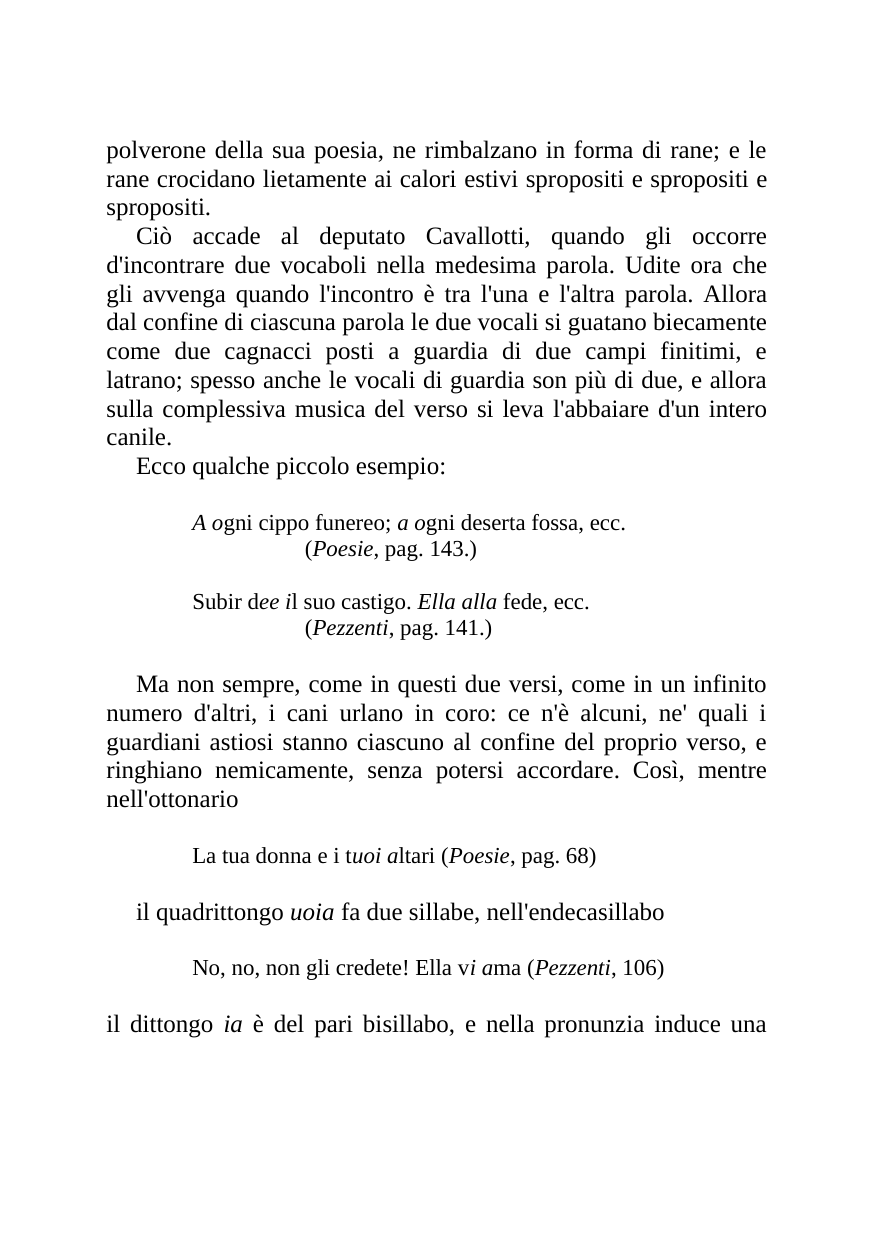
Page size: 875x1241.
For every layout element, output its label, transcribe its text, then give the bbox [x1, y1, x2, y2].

text il quadrittongo uoia fa due sillabe, nell'endecasillabo [106, 897, 768, 926]
text Ma non sempre, come in questi due versi, come in un infinito numero d'altri, i cani urlano in coro: ce n'è alcuni, ne' quali i guardiani astiosi stanno ciascuno al confine del proprio verso, e ringhiano nemicamente, senza potersi accordare. Così, mentre nell'ottonario [106, 669, 768, 813]
text A ogni cippo funereo; a ogni deserta fossa, ecc. [162, 509, 768, 535]
text No, no, non gli credete! Ella vi ama (Pezzenti, 106) [162, 954, 768, 981]
text il dittongo ia è del pari bisillabo, e nella pronunzia induce una [106, 1009, 768, 1038]
text (Pezzenti, pag. 141.) [275, 614, 768, 641]
text La tua donna e i tuoi altari (Poesie, pag. 68) [162, 842, 768, 868]
text Ciò accade al deputato Cavallotti, quando gli occorre d'incontrare due vocaboli nella medesima parola. Udite ora che gli avvenga quando l'incontro è tra l'una e l'altra parola. Allora dal confine di ciascuna parola le due vocali si guatano biecamente come due cagnacci posti a guardia di due campi finitimi, e latrano; spesso anche le vocali di guardia son più di due, e allora sulla complessiva musica del verso si leva l'abbaiare d'un intero canile. [106, 221, 768, 451]
text (Poesie, pag. 143.) [275, 535, 768, 561]
text Subir dee il suo castigo. Ella alla fede, ecc. [162, 588, 768, 614]
text Ecco qualche piccolo esempio: [106, 451, 768, 480]
text polverone della sua poesia, ne rimbalzano in forma di rane; e le rane crocidano lietamente ai calori estivi spropositi e spropositi e spropositi. [106, 135, 768, 221]
